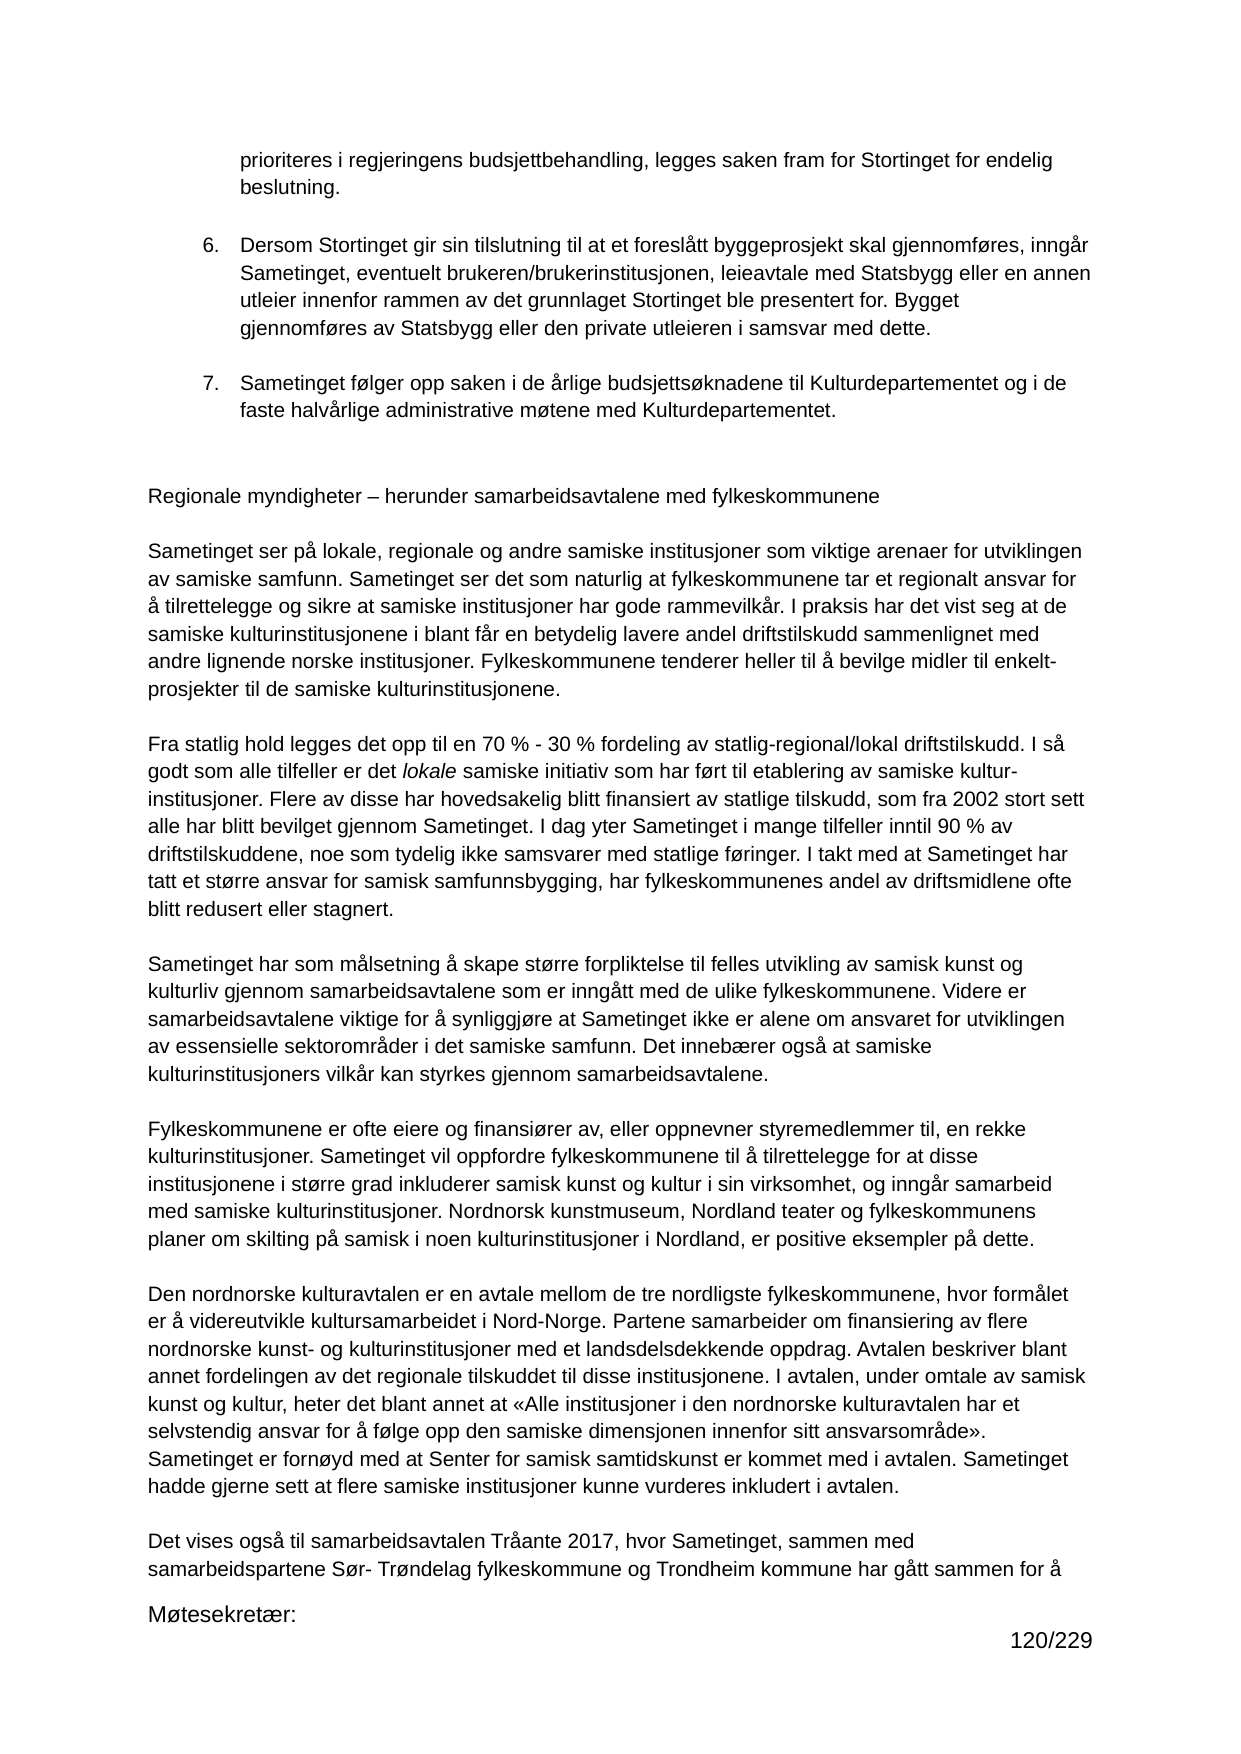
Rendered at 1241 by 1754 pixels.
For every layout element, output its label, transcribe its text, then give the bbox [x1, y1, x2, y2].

table_header prioriteres i regjeringens budsjettbehandling, legges saken fram for Stortinget for endelig beslutning. Dersom Stortinget gir sin tilslutning til at et foreslått byggeprosjekt skal gjennomføres, inngår Sametinget, eventuelt brukeren/brukerinstitusjonen, leieavtale med Statsbygg eller en annen utleier innenfor rammen av det grunnlaget Stortinget ble presentert for. Bygget gjennomføres av Statsbygg eller den private utleieren i samsvar med dette. Sametinget følger opp saken i de årlige budsjettsøknadene til Kulturdepartementet og i de faste halvårlige administrative møtene med Kulturdepartementet. Regionale myndigheter – herunder samarbeidsavtalene med fylkeskommunene Sametinget ser på lokale, regionale og andre samiske institusjoner som viktige arenaer for utviklingen av samiske samfunn. Sametinget ser det som naturlig at fylkeskommunene tar et regionalt ansvar for å tilrettelegge og sikre at samiske institusjoner har gode rammevilkår. I praksis har det vist seg at de samiske kulturinstitusjonene i blant får en betydelig lavere andel driftstilskudd sammenlignet med andre lignende norske institusjoner. Fylkeskommunene tenderer heller til å bevilge midler til enkelt-prosjekter til de samiske kulturinstitusjonene. Fra statlig hold legges det opp til en 70 % - 30 % fordeling av statlig-regional/lokal driftstilskudd. I så godt som alle tilfeller er det lokale samiske initiativ som har ført til etablering av samiske kultur-institusjoner. Flere av disse har hovedsakelig blitt finansiert av statlige tilskudd, som fra 2002 stort sett alle har blitt bevilget gjennom Sametinget. I dag yter Sametinget i mange tilfeller inntil 90 % av driftstilskuddene, noe som tydelig ikke samsvarer med statlige føringer. I takt med at Sametinget har tatt et større ansvar for samisk samfunnsbygging, har fylkeskommunenes andel av driftsmidlene ofte blitt redusert eller stagnert. Sametinget har som målsetning å skape større forpliktelse til felles utvikling av samisk kunst og kulturliv gjennom samarbeidsavtalene som er inngått med de ulike fylkeskommunene. Videre er samarbeidsavtalene viktige for å synliggjøre at Sametinget ikke er alene om ansvaret for utviklingen av essensielle sektorområder i det samiske samfunn. Det innebærer også at samiske kulturinstitusjoners vilkår kan styrkes gjennom samarbeidsavtalene. Fylkeskommunene er ofte eiere og finansiører av, eller oppnevner styremedlemmer til, en rekke kulturinstitusjoner. Sametinget vil oppfordre fylkeskommunene til å tilrettelegge for at disse institusjonene i større grad inkluderer samisk kunst og kultur i sin virksomhet, og inngår samarbeid med samiske kulturinstitusjoner. Nordnorsk kunstmuseum, Nordland teater og fylkeskommunens planer om skilting på samisk i noen kulturinstitusjoner i Nordland, er positive eksempler på dette. Den nordnorske kulturavtalen er en avtale mellom de tre nordligste fylkeskommunene, hvor formålet er å videreutvikle kultursamarbeidet i Nord-Norge. Partene samarbeider om finansiering av flere nordnorske kunst- og kulturinstitusjoner med et landsdelsdekkende oppdrag. Avtalen beskriver blant annet fordelingen av det regionale tilskuddet til disse institusjonene. I avtalen, under omtale av samisk kunst og kultur, heter det blant annet at «Alle institusjoner i den nordnorske kulturavtalen har et selvstendig ansvar for å følge opp den samiske dimensjonen innenfor sitt ansvarsområde». Sametinget er fornøyd med at Senter for samisk samtidskunst er kommet med i avtalen. Sametinget hadde gjerne sett at flere samiske institusjoner kunne vurderes inkludert i avtalen. Det vises også til samarbeidsavtalen Tråante 2017, hvor Sametinget, sammen med samarbeidspartene Sør- Trøndelag fylkeskommune og Trondheim kommune har gått sammen for å [136, 148, 1104, 1581]
